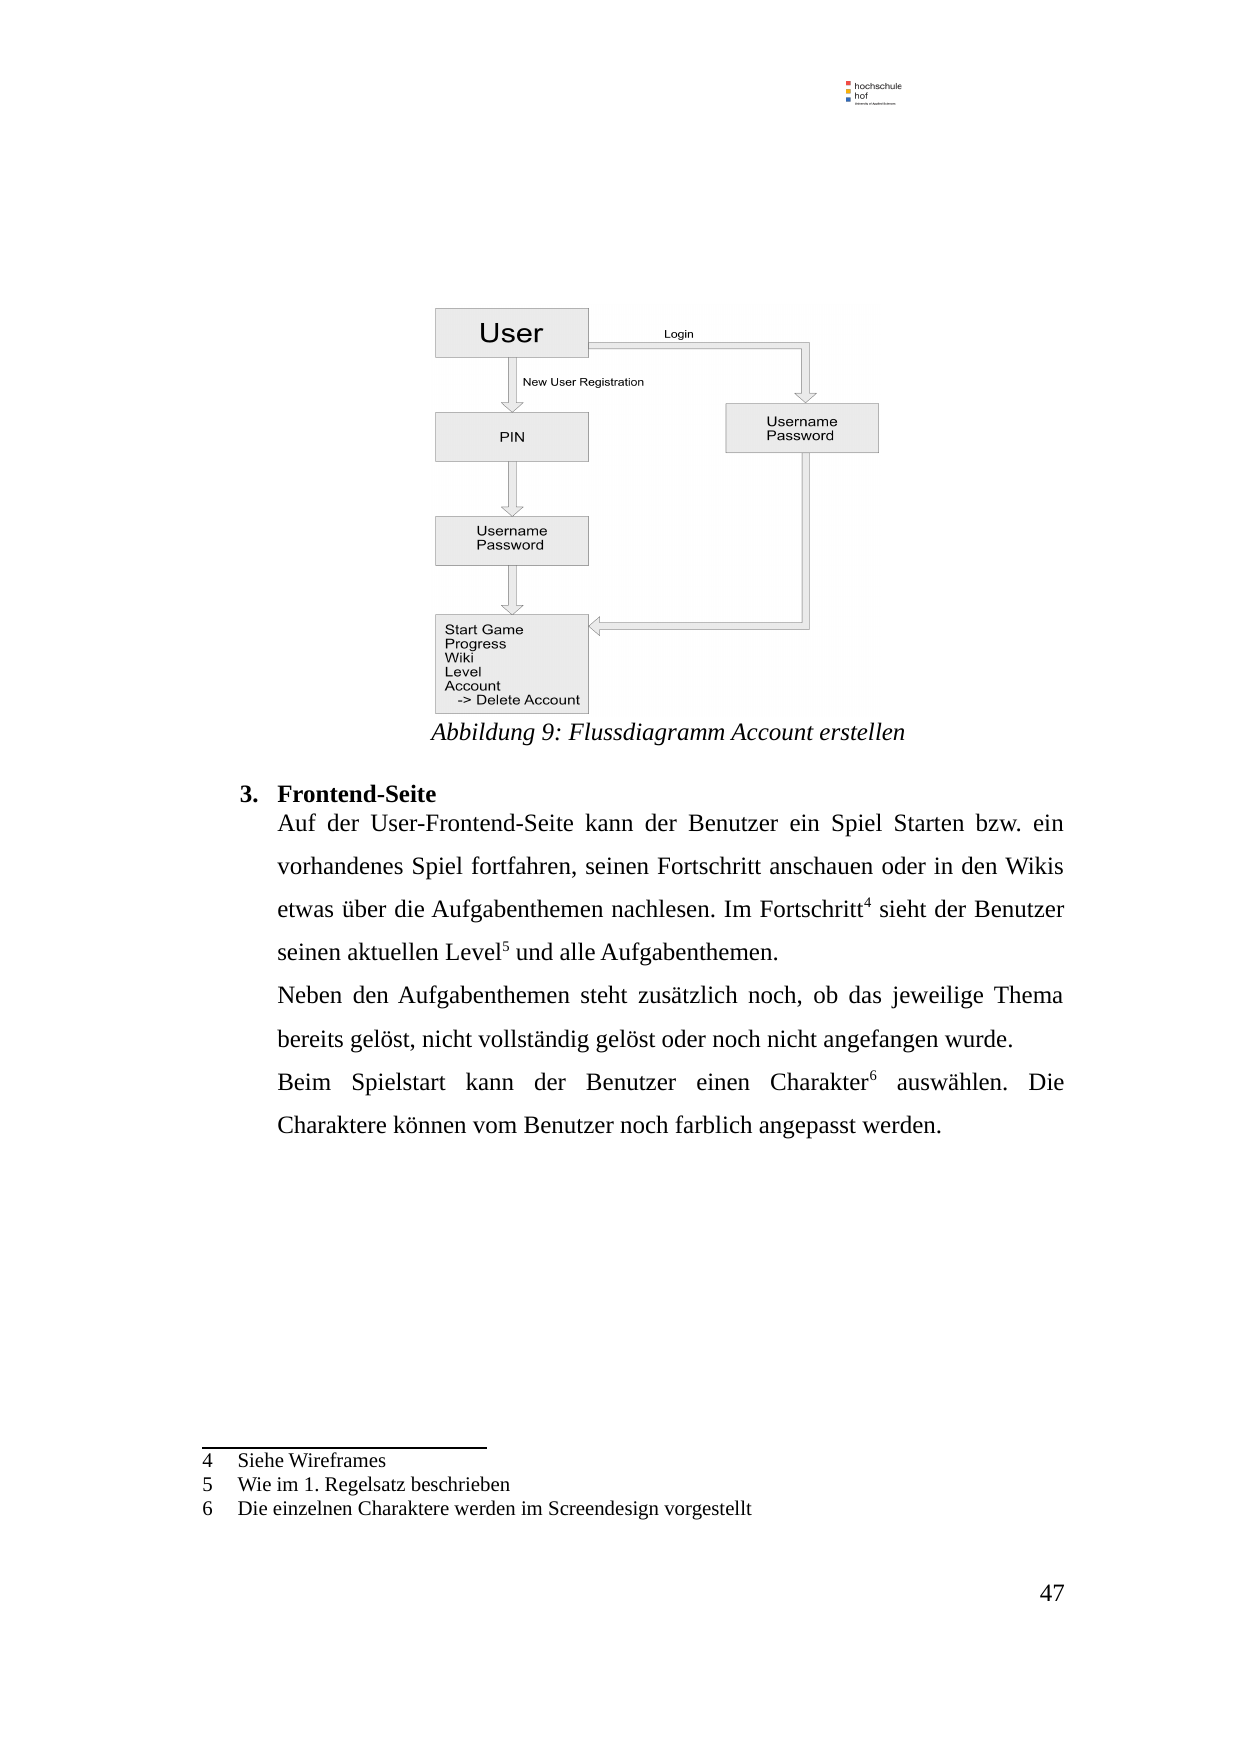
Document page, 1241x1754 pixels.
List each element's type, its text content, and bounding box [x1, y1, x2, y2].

picture [431, 304, 881, 717]
list Beim Spielstart kann der Benutzer einen Charakter auswählen. Die Charaktere können vom Benutzer noch farblich angepasst werden. [239, 1067, 1064, 1139]
picture [846, 81, 902, 105]
list Siehe Wireframes [202, 1448, 1064, 1472]
list Die einzelnen Charaktere werden im Screendesign vorgestellt [202, 1496, 1064, 1520]
list Frontend-Seite [239, 779, 1064, 808]
list Abbildung 9: Flussdiagramm Account erstellen [431, 305, 909, 745]
list Auf der User-Frontend-Seite kann der Benutzer ein Spiel Starten bzw. ein vorhandenes Spiel fortfahren, seinen Fortschritt anschauen oder in den Wikis etwas über die Aufgabenthemen nachlesen. Im Fortschritt sieht der Benutzer seinen aktuellen Level und alle Aufgabenthemen. [239, 808, 1064, 966]
list Neben den Aufgabenthemen steht zusätzlich noch, ob das jeweilige Thema bereits gelöst, nicht vollständig gelöst oder noch nicht angefangen wurde. [239, 981, 1064, 1052]
list Wie im 1. Regelsatz beschrieben [202, 1472, 1064, 1496]
